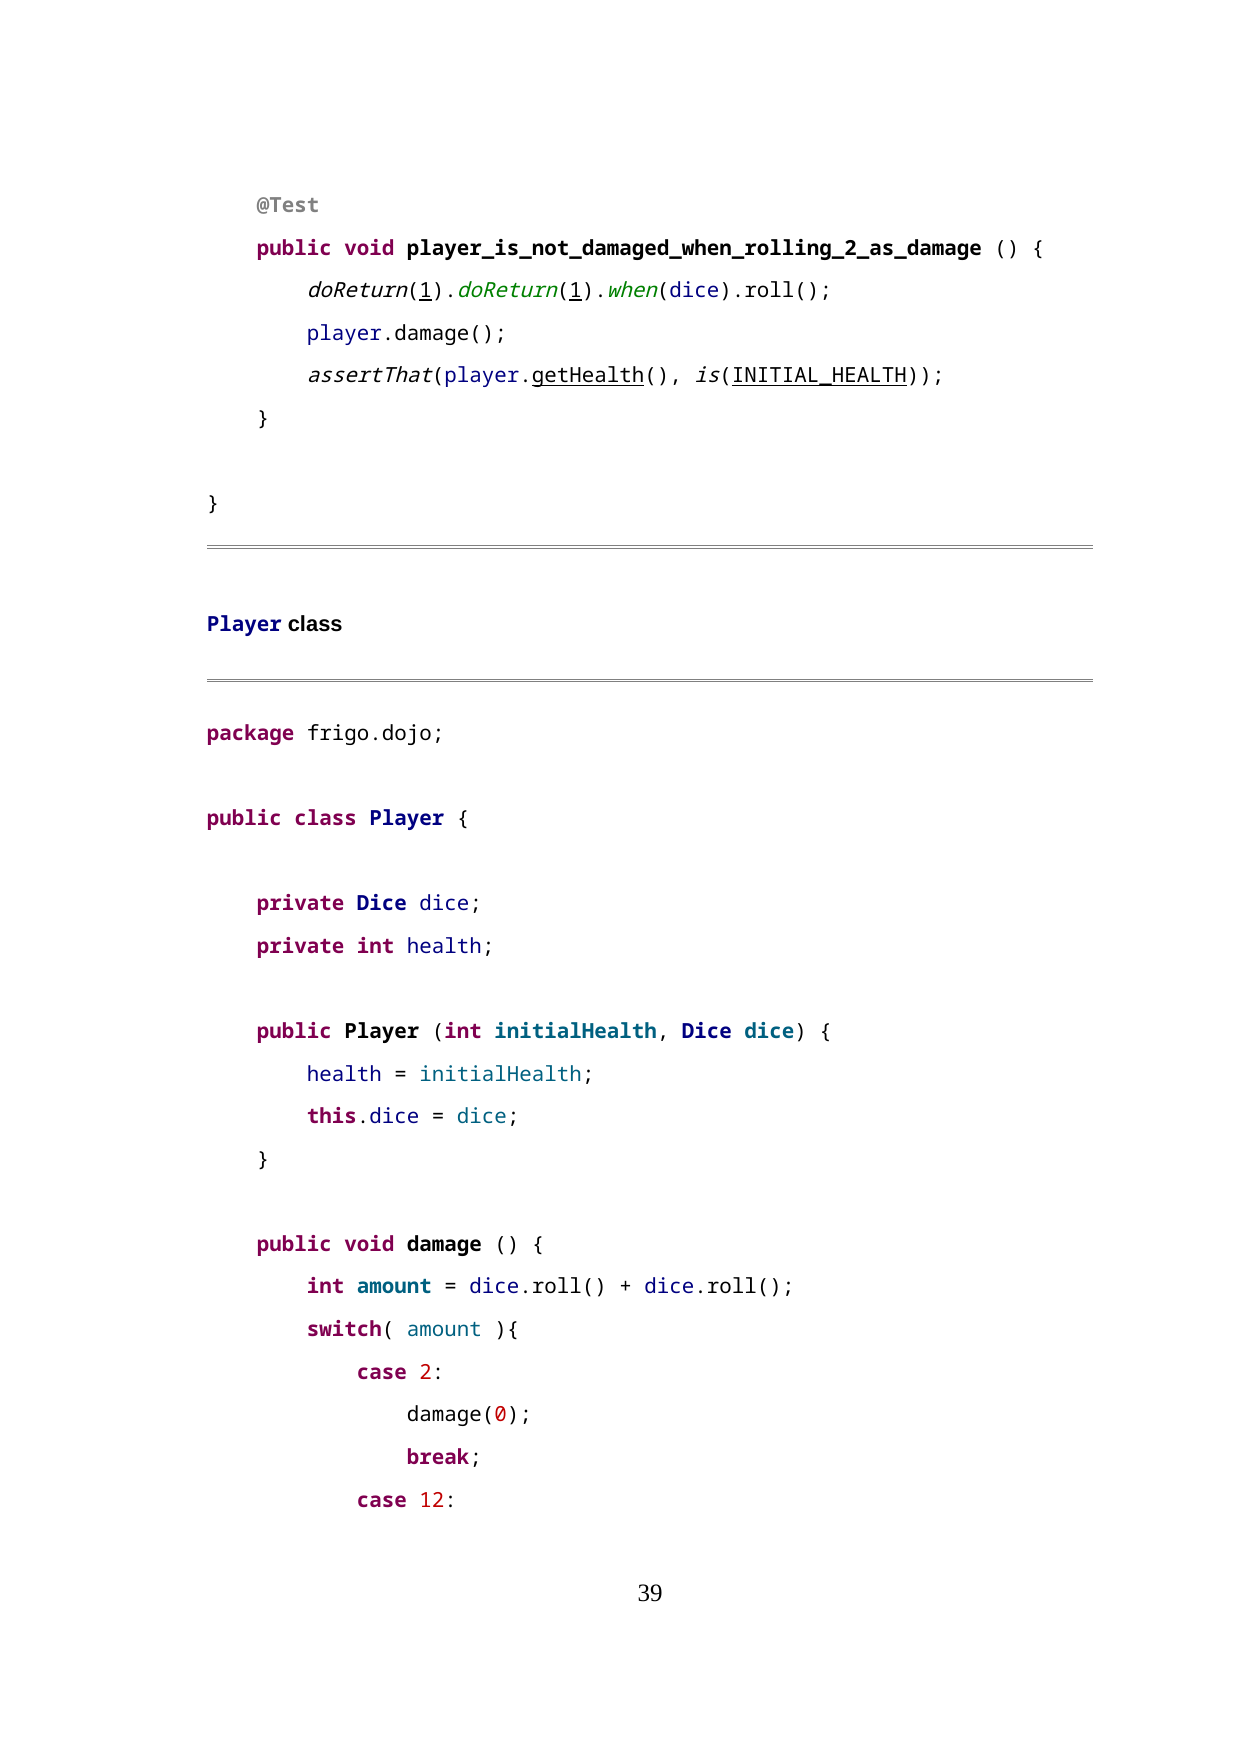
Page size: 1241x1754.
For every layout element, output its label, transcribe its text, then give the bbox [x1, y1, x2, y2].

text public class Player { [207, 803, 1093, 831]
text doReturn(1).doReturn(1).when(dice).roll(); [207, 275, 1093, 304]
subtitle Player class [207, 609, 1093, 638]
text } [207, 488, 1093, 517]
text public void player_is_not_damaged_when_rolling_2_as_damage () { [207, 233, 1093, 261]
text switch( amount ){ [207, 1314, 1093, 1343]
text damage(0); [207, 1399, 1093, 1428]
text assertThat(player.getHealth(), is(INITIAL_HEALTH)); [207, 361, 1093, 389]
text } [207, 1144, 1093, 1172]
text case 12: [207, 1485, 1093, 1513]
text package frigo.dojo; [207, 718, 1093, 746]
text public void damage () { [207, 1229, 1093, 1257]
text private int health; [207, 931, 1093, 959]
text player.damage(); [207, 318, 1093, 346]
text health = initialHealth; [207, 1059, 1093, 1087]
text break; [207, 1442, 1093, 1471]
text } [207, 403, 1093, 432]
text @Test [207, 190, 1093, 219]
text int amount = dice.roll() + dice.roll(); [207, 1272, 1093, 1300]
text case 2: [207, 1357, 1093, 1385]
text private Dice dice; [207, 888, 1093, 917]
text public Player (int initialHealth, Dice dice) { [207, 1016, 1093, 1044]
text this.dice = dice; [207, 1101, 1093, 1130]
